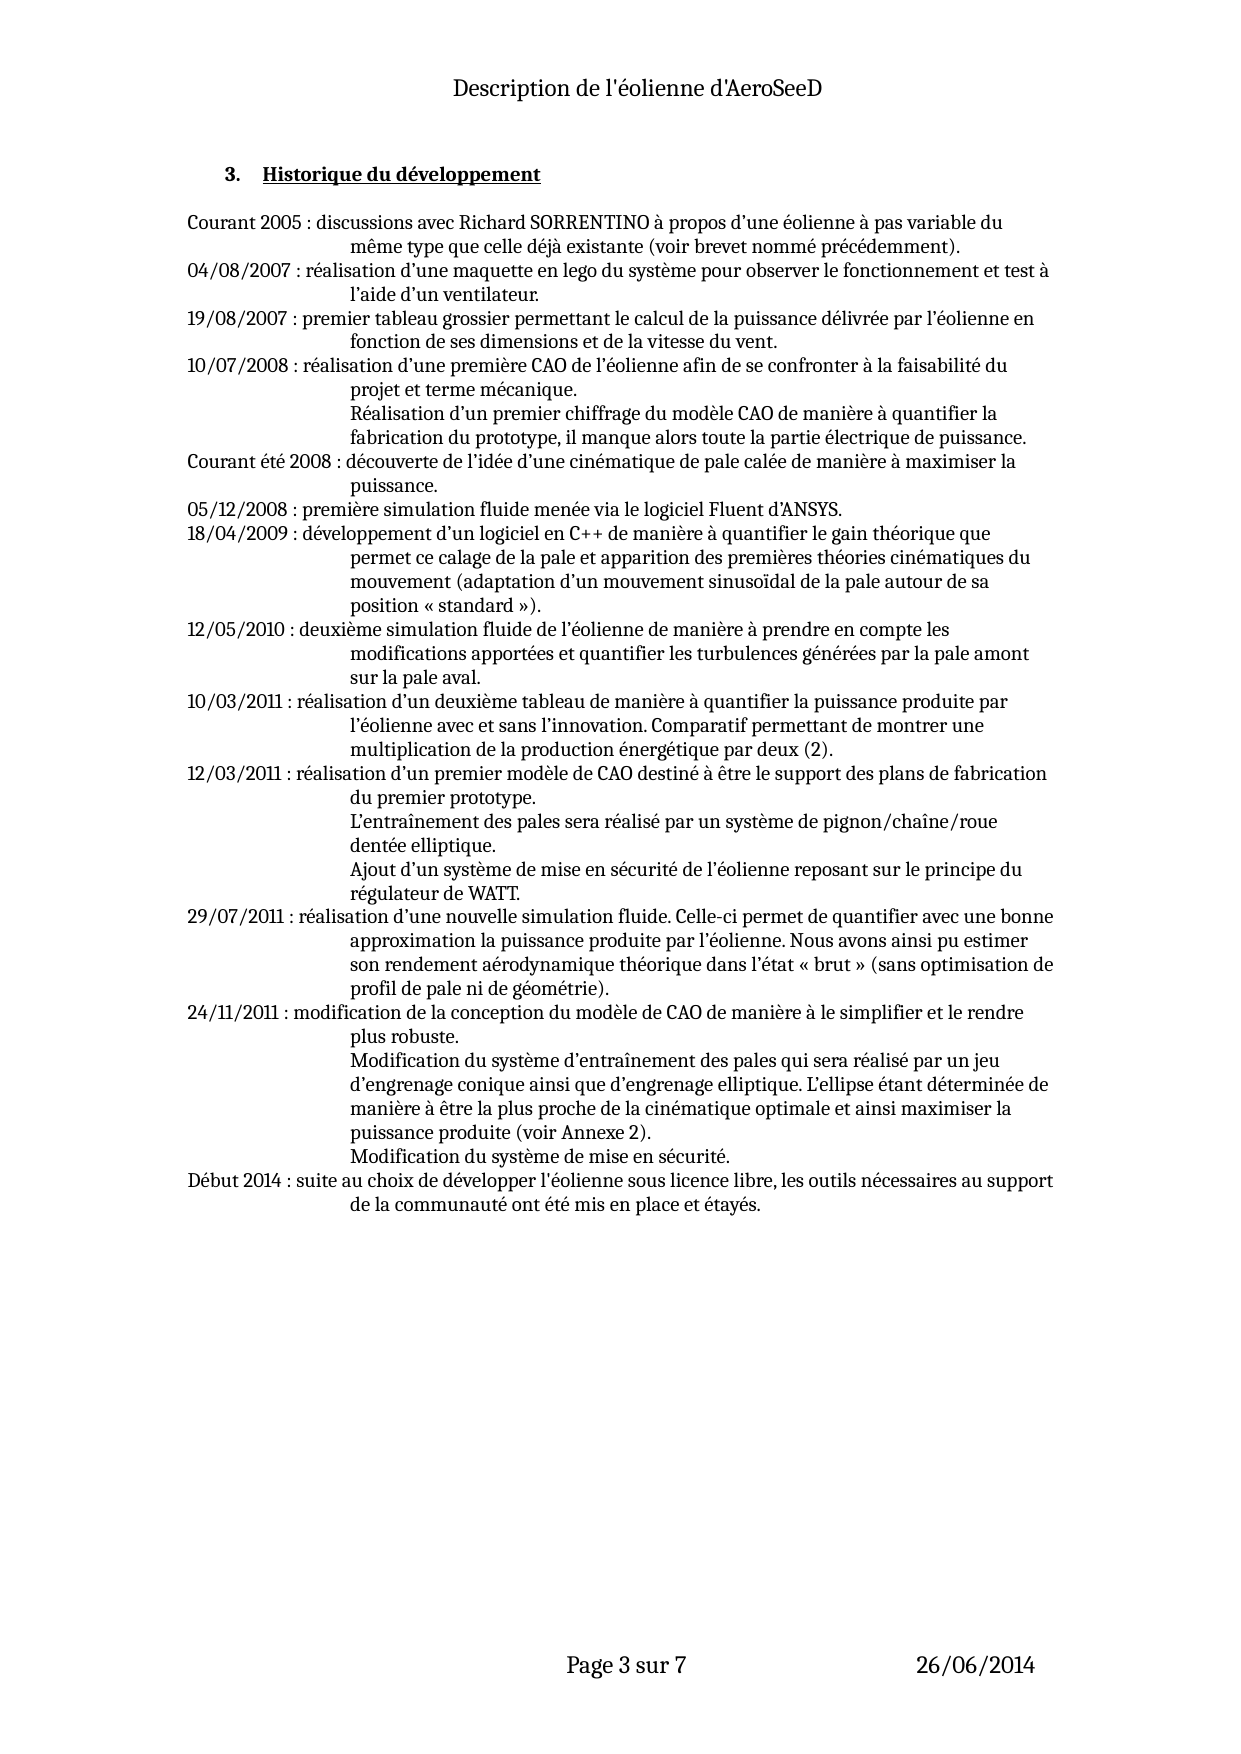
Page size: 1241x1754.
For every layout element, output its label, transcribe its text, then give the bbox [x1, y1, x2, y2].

text Courant été 2008 : découverte de l’idée d’une cinématique de pale calée de manière à maximiser la puissance. [187, 450, 1056, 498]
list Historique du développement [225, 162, 1056, 186]
text 05/12/2008 : première simulation fluide menée via le logiciel Fluent d’ANSYS. [187, 498, 1056, 522]
text 24/11/2011 : modification de la conception du modèle de CAO de manière à le simplifier et le rendre plus robuste. Modification du système d’entraînement des pales qui sera réalisé par un jeu d’engrenage conique ainsi que d’engrenage elliptique. L’ellipse étant déterminée de manière à être la plus proche de la cinématique optimale et ainsi maximiser la puissance produite (voir Annexe 2). Modification du système de mise en sécurité. [187, 1001, 1056, 1169]
text Début 2014 : suite au choix de développer l'éolienne sous licence libre, les outils nécessaires au support de la communauté ont été mis en place et étayés. [187, 1169, 1056, 1217]
text 29/07/2011 : réalisation d’une nouvelle simulation fluide. Celle-ci permet de quantifier avec une bonne approximation la puissance produite par l’éolienne. Nous avons ainsi pu estimer son rendement aérodynamique théorique dans l’état « brut » (sans optimisation de profil de pale ni de géométrie). [187, 905, 1056, 1001]
text 10/07/2008 : réalisation d’une première CAO de l’éolienne afin de se confronter à la faisabilité du projet et terme mécanique. Réalisation d’un premier chiffrage du modèle CAO de manière à quantifier la fabrication du prototype, il manque alors toute la partie électrique de puissance. [187, 354, 1056, 450]
text 04/08/2007 : réalisation d’une maquette en lego du système pour observer le fonctionnement et test à l’aide d’un ventilateur. [187, 258, 1056, 306]
text 12/05/2010 : deuxième simulation fluide de l’éolienne de manière à prendre en compte les modifications apportées et quantifier les turbulences générées par la pale amont sur la pale aval. [187, 618, 1056, 689]
text 18/04/2009 : développement d’un logiciel en C++ de manière à quantifier le gain théorique que permet ce calage de la pale et apparition des premières théories cinématiques du mouvement (adaptation d’un mouvement sinusoïdal de la pale autour de sa position « standard »). [187, 522, 1056, 618]
text 19/08/2007 : premier tableau grossier permettant le calcul de la puissance délivrée par l’éolienne en fonction de ses dimensions et de la vitesse du vent. [187, 306, 1056, 354]
text Courant 2005 : discussions avec Richard SORRENTINO à propos d’une éolienne à pas variable du même type que celle déjà existante (voir brevet nommé précédemment). [187, 210, 1056, 258]
text 12/03/2011 : réalisation d’un premier modèle de CAO destiné à être le support des plans de fabrication du premier prototype. L’entraînement des pales sera réalisé par un système de pignon/chaîne/roue dentée elliptique. Ajout d’un système de mise en sécurité de l’éolienne reposant sur le principe du régulateur de WATT. [187, 761, 1056, 905]
text 10/03/2011 : réalisation d’un deuxième tableau de manière à quantifier la puissance produite par l’éolienne avec et sans l’innovation. Comparatif permettant de montrer une multiplication de la production énergétique par deux (2). [187, 689, 1056, 761]
